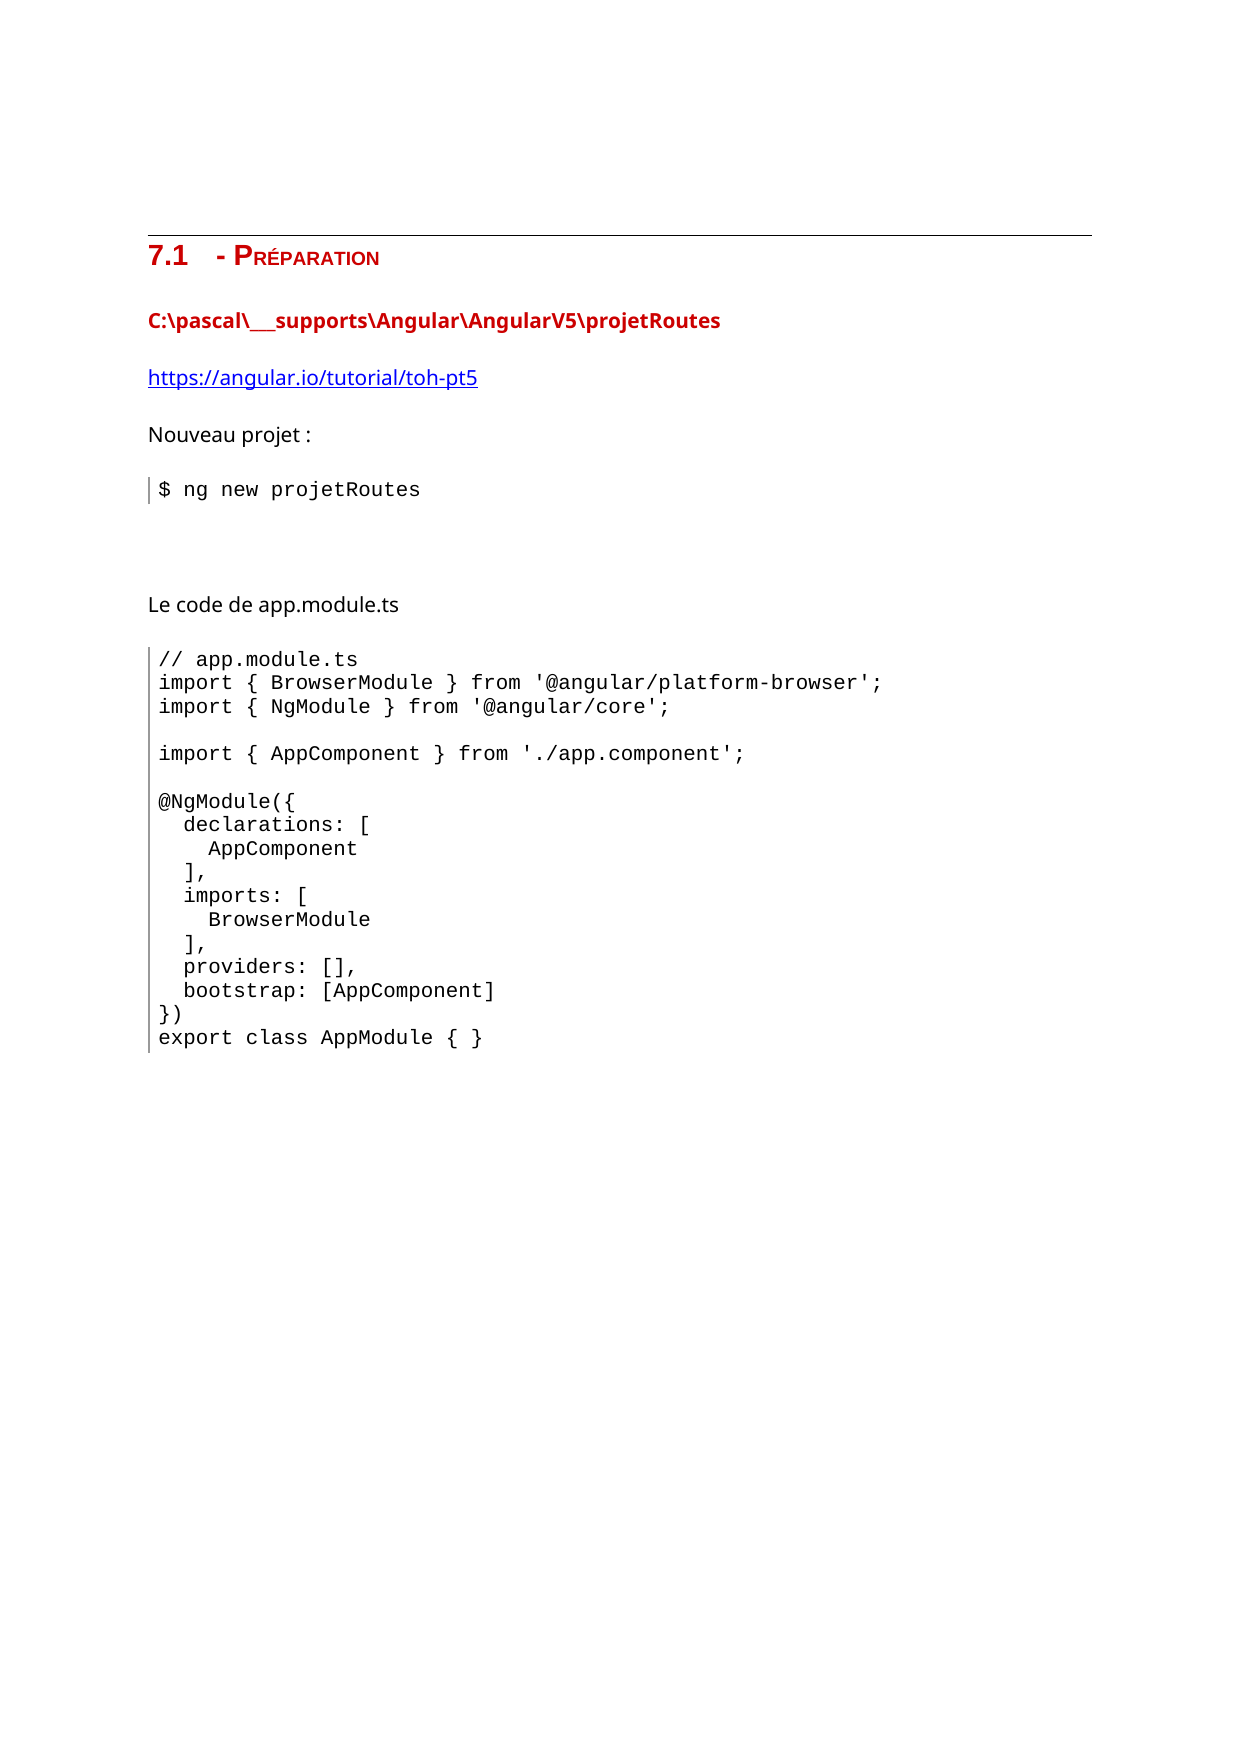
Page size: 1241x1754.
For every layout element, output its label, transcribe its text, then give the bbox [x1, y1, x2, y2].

text https://angular.io/tutorial/toh-pt5 [148, 363, 1092, 391]
text bootstrap: [AppComponent] [150, 980, 1092, 1003]
text $ ng new projetRoutes [150, 477, 1092, 504]
text Le code de app.module.ts [148, 590, 1092, 618]
text imports: [ [150, 885, 1092, 909]
text import { BrowserModule } from '@angular/platform-browser'; [150, 672, 1092, 696]
text C:\pascal\___supports\Angular\AngularV5\projetRoutes [148, 306, 1092, 334]
text ], [150, 932, 1092, 956]
subtitle - Préparation [148, 236, 1092, 271]
text import { AppComponent } from './app.component'; [150, 743, 1092, 767]
text AppComponent [150, 838, 1092, 862]
text ], [150, 862, 1092, 885]
text providers: [], [150, 956, 1092, 980]
text }) [150, 1003, 1092, 1027]
text Nouveau projet : [148, 420, 1092, 448]
text export class AppModule { } [150, 1027, 1092, 1053]
text BrowserModule [150, 909, 1092, 932]
text @NgModule({ [150, 791, 1092, 814]
text declarations: [ [150, 814, 1092, 838]
text import { NgModule } from '@angular/core'; [150, 696, 1092, 720]
text // app.module.ts [150, 647, 1092, 672]
